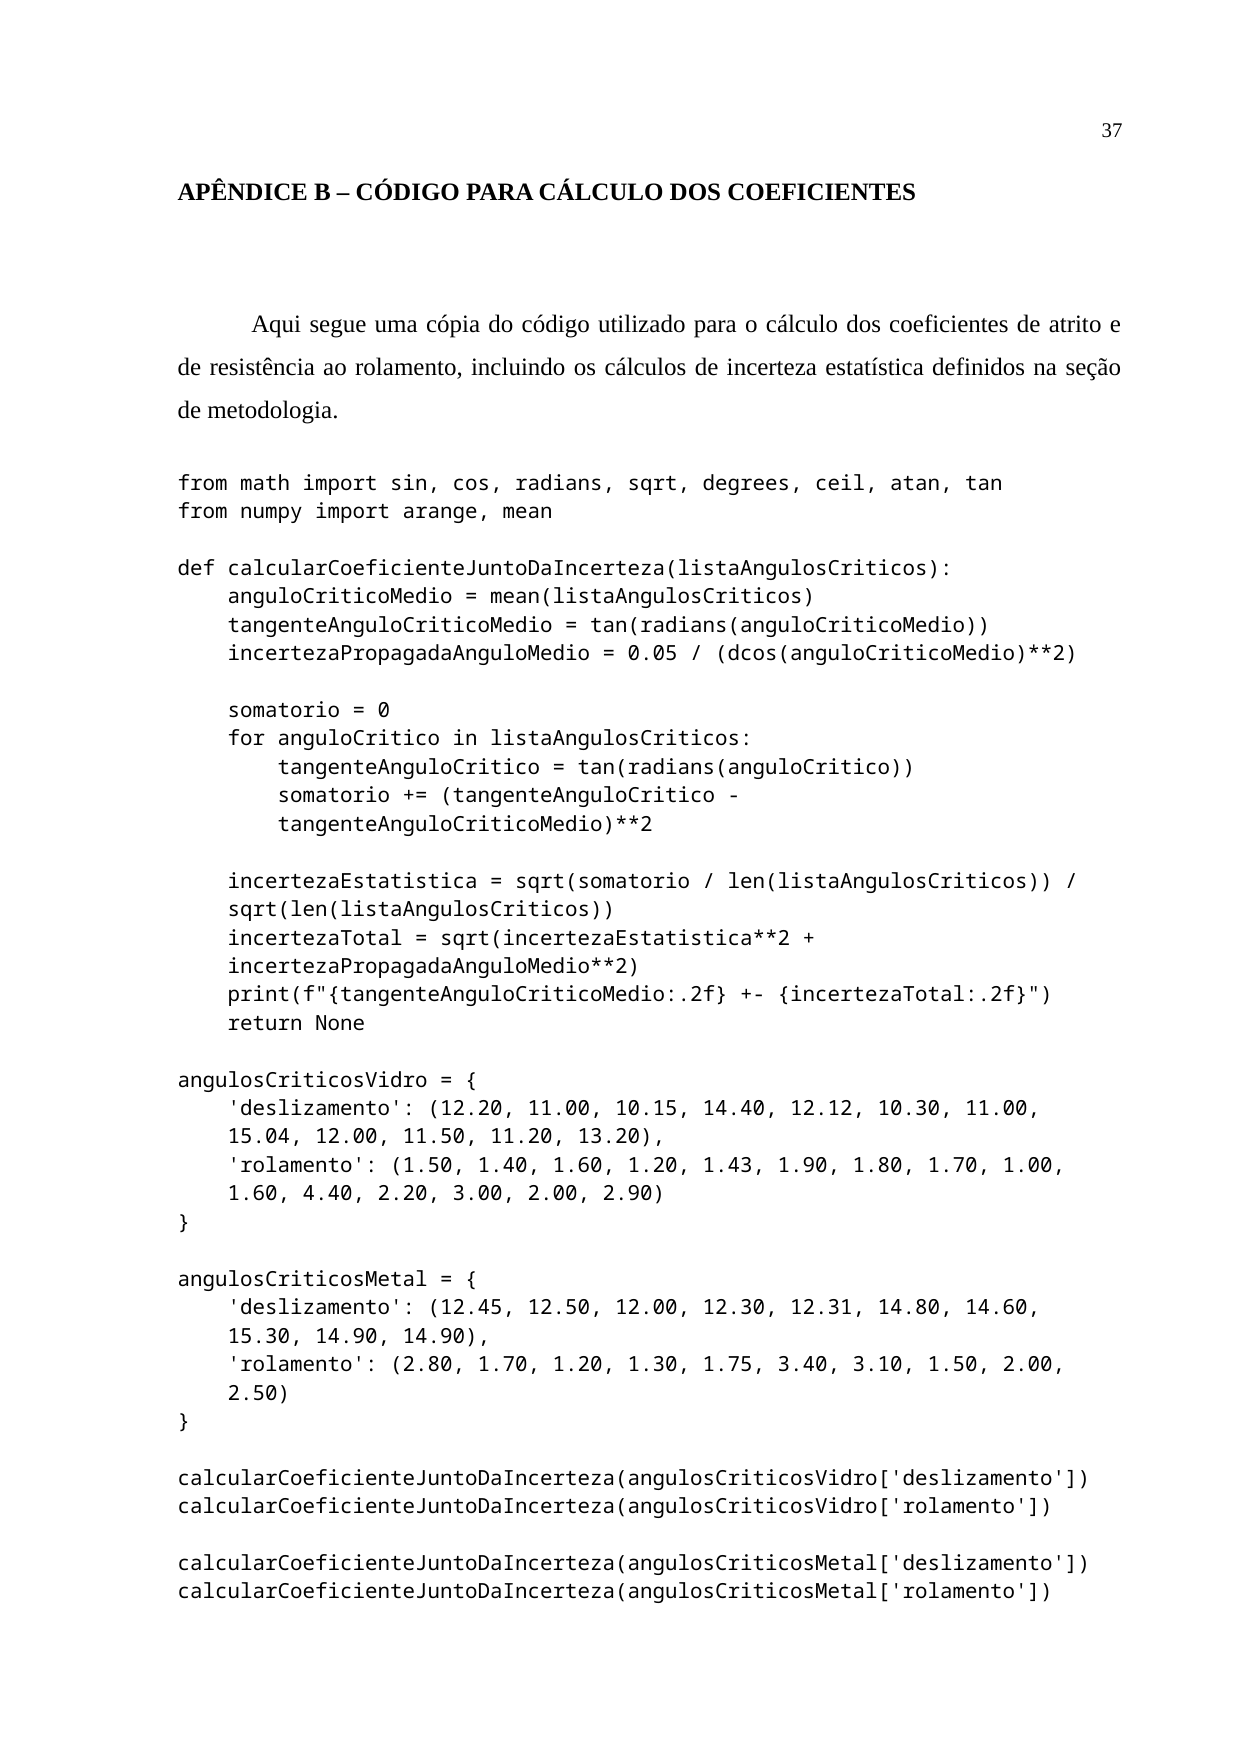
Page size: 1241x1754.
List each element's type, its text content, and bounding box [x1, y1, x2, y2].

text } [177, 1207, 1122, 1235]
text anguloCriticoMedio = mean(listaAngulosCriticos) [177, 581, 1122, 610]
text angulosCriticosMetal = { [177, 1264, 1122, 1292]
text incertezaTotal = sqrt(incertezaEstatistica**2 + [177, 923, 1122, 951]
text calcularCoeficienteJuntoDaIncerteza(angulosCriticosMetal['deslizamento']) [177, 1548, 1122, 1577]
text from numpy import arange, mean [177, 496, 1122, 524]
text calcularCoeficienteJuntoDaIncerteza(angulosCriticosVidro['rolamento']) [177, 1491, 1122, 1520]
text from math import sin, cos, radians, sqrt, degrees, ceil, atan, tan [177, 468, 1122, 496]
text incertezaPropagadaAnguloMedio**2) [177, 951, 1122, 979]
text sqrt(len(listaAngulosCriticos)) [177, 894, 1122, 923]
text Aqui segue uma cópia do código utilizado para o cálculo dos coeficientes de atrito e de resistência ao rolamento, incluindo os cálculos de incerteza estatística definidos na seção de metodologia. [177, 309, 1122, 424]
text 'deslizamento': (12.20, 11.00, 10.15, 14.40, 12.12, 10.30, 11.00, [177, 1093, 1122, 1122]
text incertezaPropagadaAnguloMedio = 0.05 / (dcos(anguloCriticoMedio)**2) [177, 638, 1122, 667]
text tangenteAnguloCritico = tan(radians(anguloCritico)) [177, 752, 1122, 780]
subtitle Apêndice B – Código para cálculo dos Coeficientes [177, 177, 1122, 206]
text somatorio = 0 [177, 695, 1122, 723]
text incertezaEstatistica = sqrt(somatorio / len(listaAngulosCriticos)) / [177, 866, 1122, 894]
text print(f"{tangenteAnguloCriticoMedio:.2f} +- {incertezaTotal:.2f}") [177, 979, 1122, 1008]
text tangenteAnguloCriticoMedio = tan(radians(anguloCriticoMedio)) [177, 610, 1122, 638]
text return None [177, 1008, 1122, 1036]
text angulosCriticosVidro = { [177, 1065, 1122, 1093]
text for anguloCritico in listaAngulosCriticos: [177, 723, 1122, 752]
text 1.60, 4.40, 2.20, 3.00, 2.00, 2.90) [177, 1178, 1122, 1207]
text 'rolamento': (2.80, 1.70, 1.20, 1.30, 1.75, 3.40, 3.10, 1.50, 2.00, [177, 1349, 1122, 1378]
text 15.30, 14.90, 14.90), [177, 1321, 1122, 1349]
text 15.04, 12.00, 11.50, 11.20, 13.20), [177, 1122, 1122, 1150]
text calcularCoeficienteJuntoDaIncerteza(angulosCriticosMetal['rolamento']) [177, 1577, 1122, 1605]
text 'rolamento': (1.50, 1.40, 1.60, 1.20, 1.43, 1.90, 1.80, 1.70, 1.00, [177, 1150, 1122, 1178]
text def calcularCoeficienteJuntoDaIncerteza(listaAngulosCriticos): [177, 553, 1122, 581]
text 2.50) [177, 1378, 1122, 1406]
text 'deslizamento': (12.45, 12.50, 12.00, 12.30, 12.31, 14.80, 14.60, [177, 1292, 1122, 1321]
text somatorio += (tangenteAnguloCritico - [177, 780, 1122, 809]
text calcularCoeficienteJuntoDaIncerteza(angulosCriticosVidro['deslizamento']) [177, 1463, 1122, 1491]
text tangenteAnguloCriticoMedio)**2 [177, 809, 1122, 837]
text } [177, 1406, 1122, 1434]
